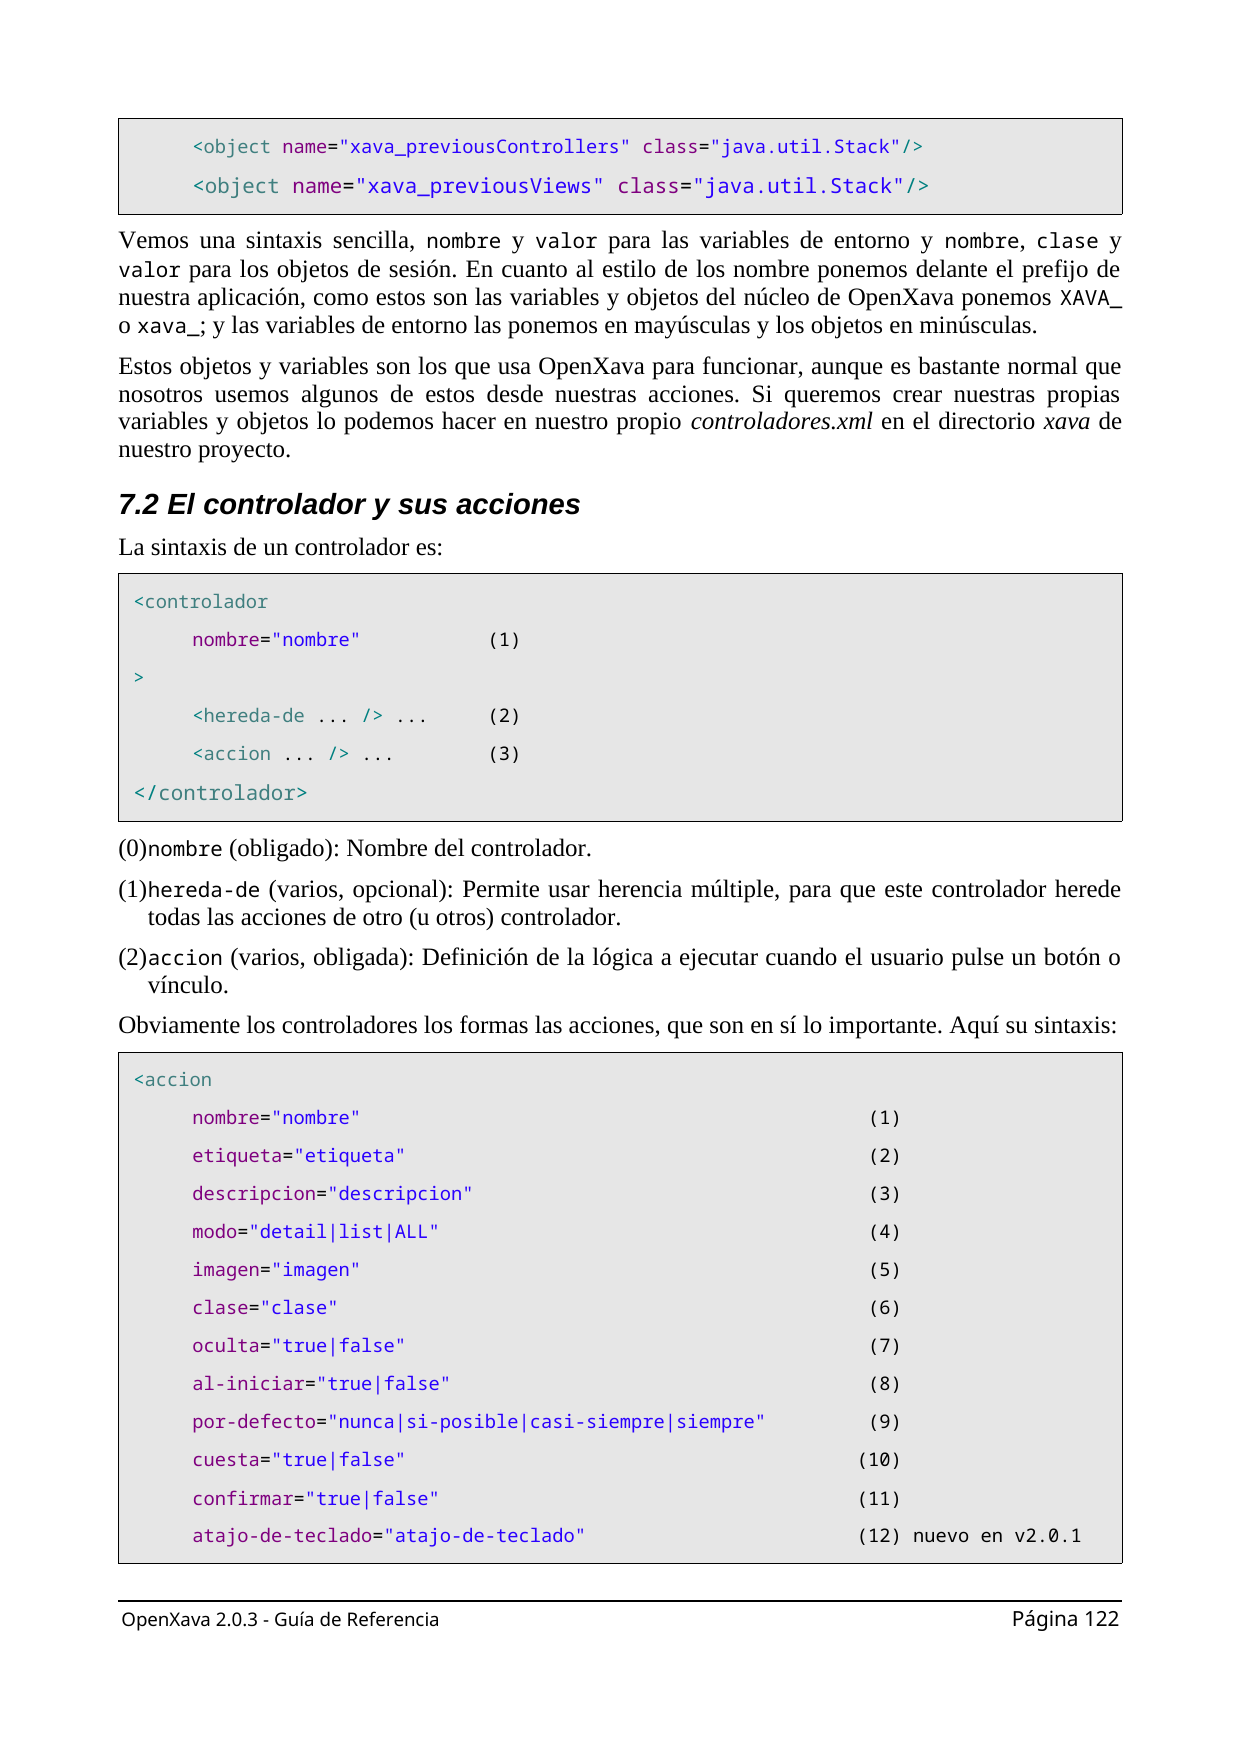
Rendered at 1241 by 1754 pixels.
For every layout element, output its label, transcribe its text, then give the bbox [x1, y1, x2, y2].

text imagen="imagen" (5) [119, 1242, 1122, 1280]
text descripcion="descripcion" (3) [119, 1166, 1122, 1204]
text al-iniciar="true|false" (8) [119, 1356, 1122, 1394]
list nombre (obligado): Nombre del controlador. [118, 834, 1122, 862]
text clase="clase" (6) [119, 1280, 1122, 1318]
text <controlador [119, 574, 1122, 611]
text <object name="xava_previousControllers" class="java.util.Stack"/> [119, 119, 1122, 156]
text etiqueta="etiqueta" (2) [119, 1128, 1122, 1166]
text <accion ... /> ... (3) [119, 725, 1122, 763]
text > [119, 649, 1122, 687]
text Obviamente los controladores los formas las acciones, que son en sí lo importante. Aquí su sintaxis: [118, 1012, 1122, 1039]
list accion (varios, obligada): Definición de la lógica a ejecutar cuando el usuario pulse un botón o vínculo. [118, 943, 1122, 999]
text nombre="nombre" (1) [119, 1090, 1122, 1128]
list hereda-de (varios, opcional): Permite usar herencia múltiple, para que este controlador herede todas las acciones de otro (u otros) controlador. [118, 875, 1122, 931]
text confirmar="true|false" (11) [119, 1470, 1122, 1508]
text cuesta="true|false" (10) [119, 1432, 1122, 1470]
text nombre="nombre" (1) [119, 611, 1122, 649]
text Vemos una sintaxis sencilla, nombre y valor para las variables de entorno y nombre, clase y valor para los objetos de sesión. En cuanto al estilo de los nombre ponemos delante el prefijo de nuestra aplicación, como estos son las variables y objetos del núcleo de OpenXava ponemos XAVA_ o xava_; y las variables de entorno las ponemos en mayúsculas y los objetos en minúsculas. [118, 227, 1122, 339]
text oculta="true|false" (7) [119, 1318, 1122, 1356]
text Estos objetos y variables son los que usa OpenXava para funcionar, aunque es bastante normal que nosotros usemos algunos de estos desde nuestras acciones. Si queremos crear nuestras propias variables y objetos lo podemos hacer en nuestro propio controladores.xml en el directorio xava de nuestro proyecto. [118, 352, 1122, 463]
text modo="detail|list|ALL" (4) [119, 1204, 1122, 1242]
text <accion [119, 1053, 1122, 1090]
subtitle El controlador y sus acciones [118, 488, 1122, 521]
text <hereda-de ... /> ... (2) [119, 687, 1122, 725]
text La sintaxis de un controlador es: [118, 533, 1122, 561]
text </controlador> [119, 763, 1122, 821]
text atajo-de-teclado="atajo-de-teclado" (12) nuevo en v2.0.1 [119, 1508, 1122, 1563]
text por-defecto="nunca|si-posible|casi-siempre|siempre" (9) [119, 1394, 1122, 1432]
text <object name="xava_previousViews" class="java.util.Stack"/> [119, 156, 1122, 214]
